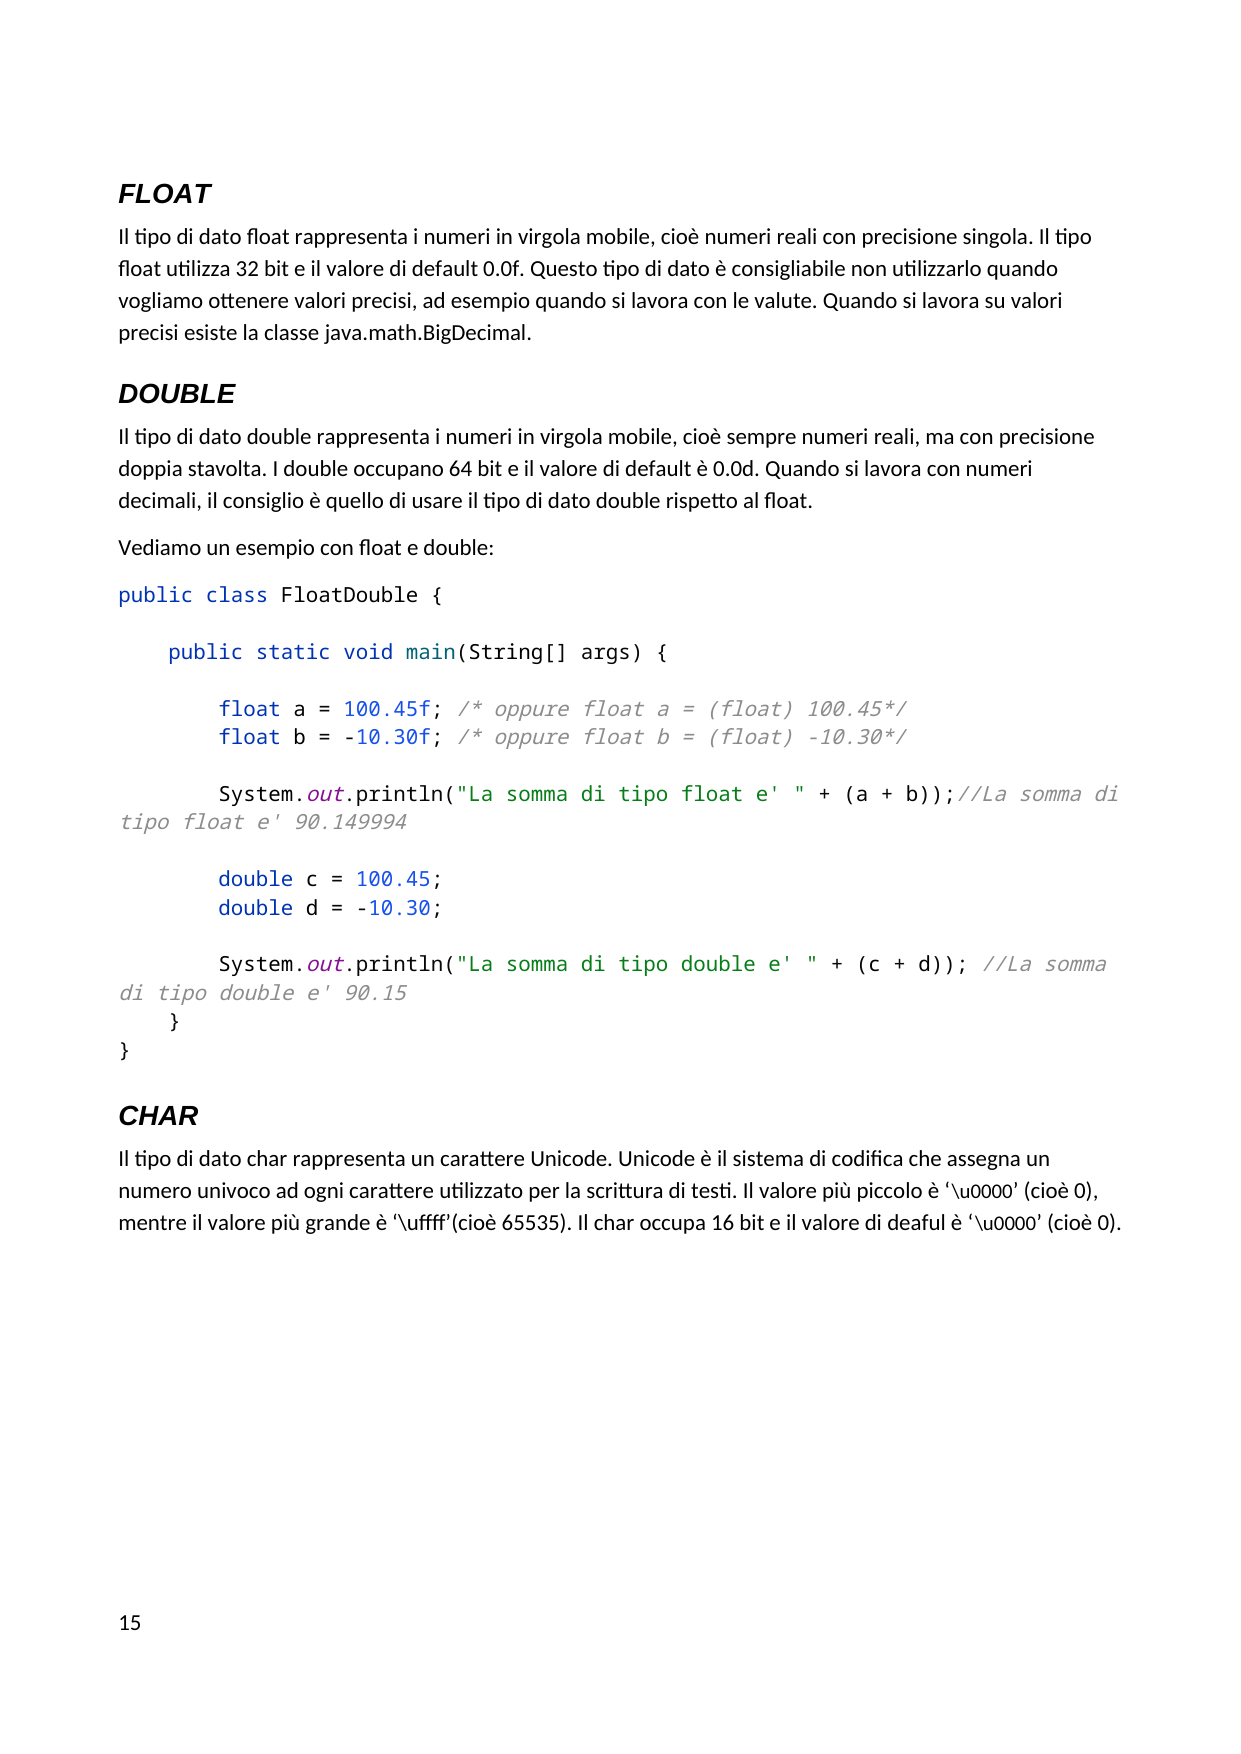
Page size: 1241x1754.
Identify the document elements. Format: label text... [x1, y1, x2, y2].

text Il tipo di dato float rappresenta i numeri in virgola mobile, cioè numeri reali con precisione singola. Il tipo float utilizza 32 bit e il valore di default 0.0f. Questo tipo di dato è consigliabile non utilizzarlo quando vogliamo ottenere valori precisi, ad esempio quando si lavora con le valute. Quando si lavora su valori precisi esiste la classe java.math.BigDecimal. [118, 222, 1122, 346]
subtitle FLOAT [118, 177, 1122, 209]
text public class FloatDouble { public static void main(String[] args) { float a = 100.45f; /* oppure float a = (float) 100.45*/ float b = -10.30f; /* oppure float b = (float) -10.30*/ System.out.println("La somma di tipo float e' " + (a + b));//La somma di tipo float e' 90.149994 double c = 100.45; double d = -10.30; System.out.println("La somma di tipo double e' " + (c + d)); //La somma di tipo double e' 90.15 } } [118, 580, 1122, 1063]
text Il tipo di dato double rappresenta i numeri in virgola mobile, cioè sempre numeri reali, ma con precisione doppia stavolta. I double occupano 64 bit e il valore di default è 0.0d. Quando si lavora con numeri decimali, il consiglio è quello di usare il tipo di dato double rispetto al float. [118, 422, 1122, 514]
subtitle DOUBLE [118, 378, 1122, 409]
text Vediamo un esempio con float e double: [118, 533, 1122, 561]
subtitle CHAR [118, 1099, 1122, 1131]
text Il tipo di dato char rappresenta un carattere Unicode. Unicode è il sistema di codifica che assegna un numero univoco ad ogni carattere utilizzato per la scrittura di testi. Il valore più piccolo è ‘\u0000’ (cioè 0), mentre il valore più grande è ‘\uffff’(cioè 65535). Il char occupa 16 bit e il valore di deaful è ‘\u0000’ (cioè 0). [118, 1144, 1122, 1236]
